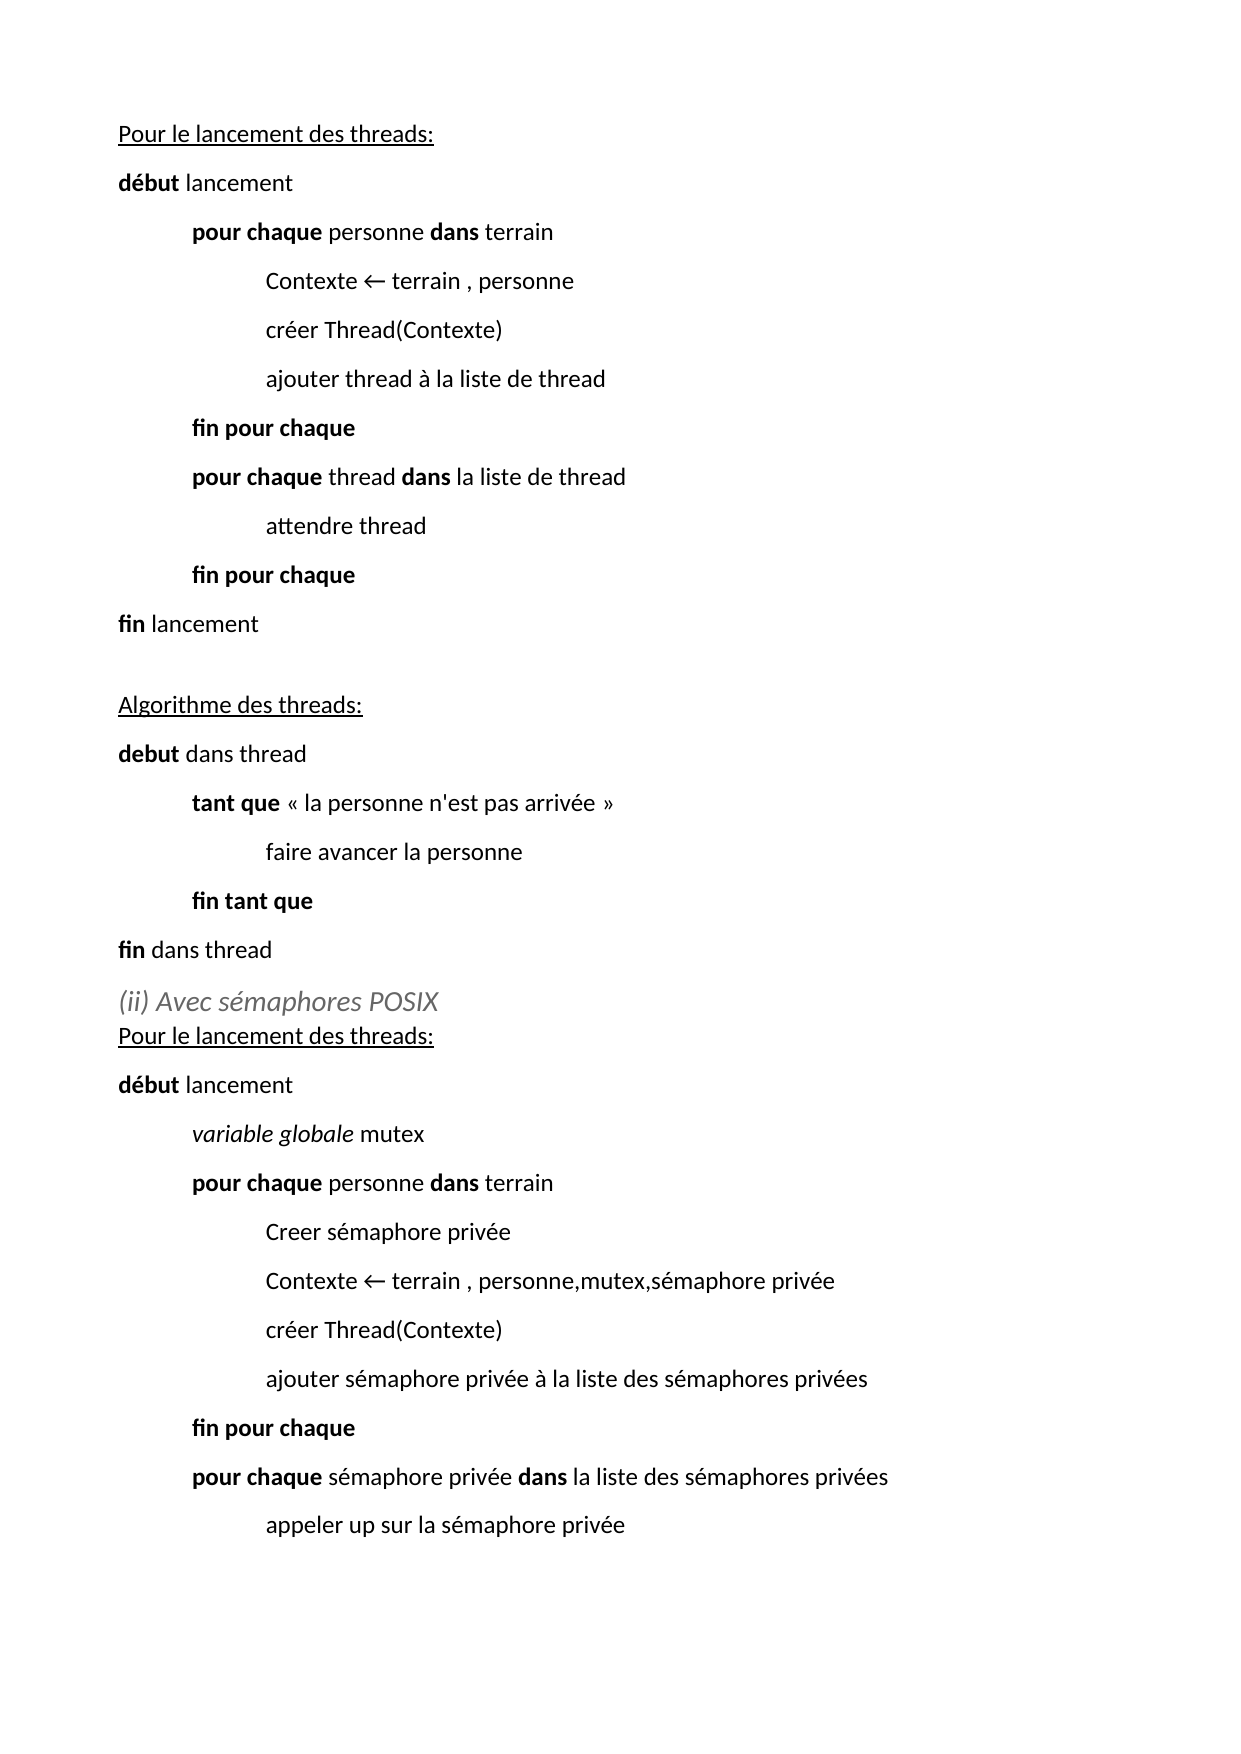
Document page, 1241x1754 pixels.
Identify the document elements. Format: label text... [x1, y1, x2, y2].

text faire avancer la personne [118, 836, 1122, 866]
text (ii) Avec sémaphores POSIX Pour le lancement des threads: [118, 983, 1122, 1051]
text Pour le lancement des threads: [118, 118, 1122, 149]
text pour chaque thread dans la liste de thread [118, 461, 1122, 491]
text fin pour chaque [118, 1412, 1122, 1442]
text debut dans thread [118, 738, 1122, 768]
text fin tant que [118, 885, 1122, 915]
text attendre thread [118, 510, 1122, 540]
text créer Thread(Contexte) [118, 314, 1122, 344]
text Contexte ← terrain , personne,mutex,sémaphore privée [118, 1265, 1122, 1295]
text pour chaque sémaphore privée dans la liste des sémaphores privées [118, 1461, 1122, 1491]
text appeler up sur la sémaphore privée [118, 1510, 1122, 1540]
text pour chaque personne dans terrain [118, 216, 1122, 247]
text créer Thread(Contexte) [118, 1314, 1122, 1344]
text ajouter thread à la liste de thread [118, 363, 1122, 393]
text pour chaque personne dans terrain [118, 1167, 1122, 1197]
text début lancement [118, 167, 1122, 198]
text début lancement [118, 1069, 1122, 1099]
text tant que « la personne n'est pas arrivée » [118, 787, 1122, 817]
text fin lancement [118, 608, 1122, 671]
text Algorithme des threads: [118, 689, 1122, 719]
text ajouter sémaphore privée à la liste des sémaphores privées [118, 1363, 1122, 1393]
text fin dans thread [118, 934, 1122, 964]
text Contexte ← terrain , personne [118, 265, 1122, 296]
text variable globale mutex [118, 1118, 1122, 1148]
text Creer sémaphore privée [118, 1216, 1122, 1246]
text fin pour chaque [118, 412, 1122, 442]
text fin pour chaque [118, 559, 1122, 589]
